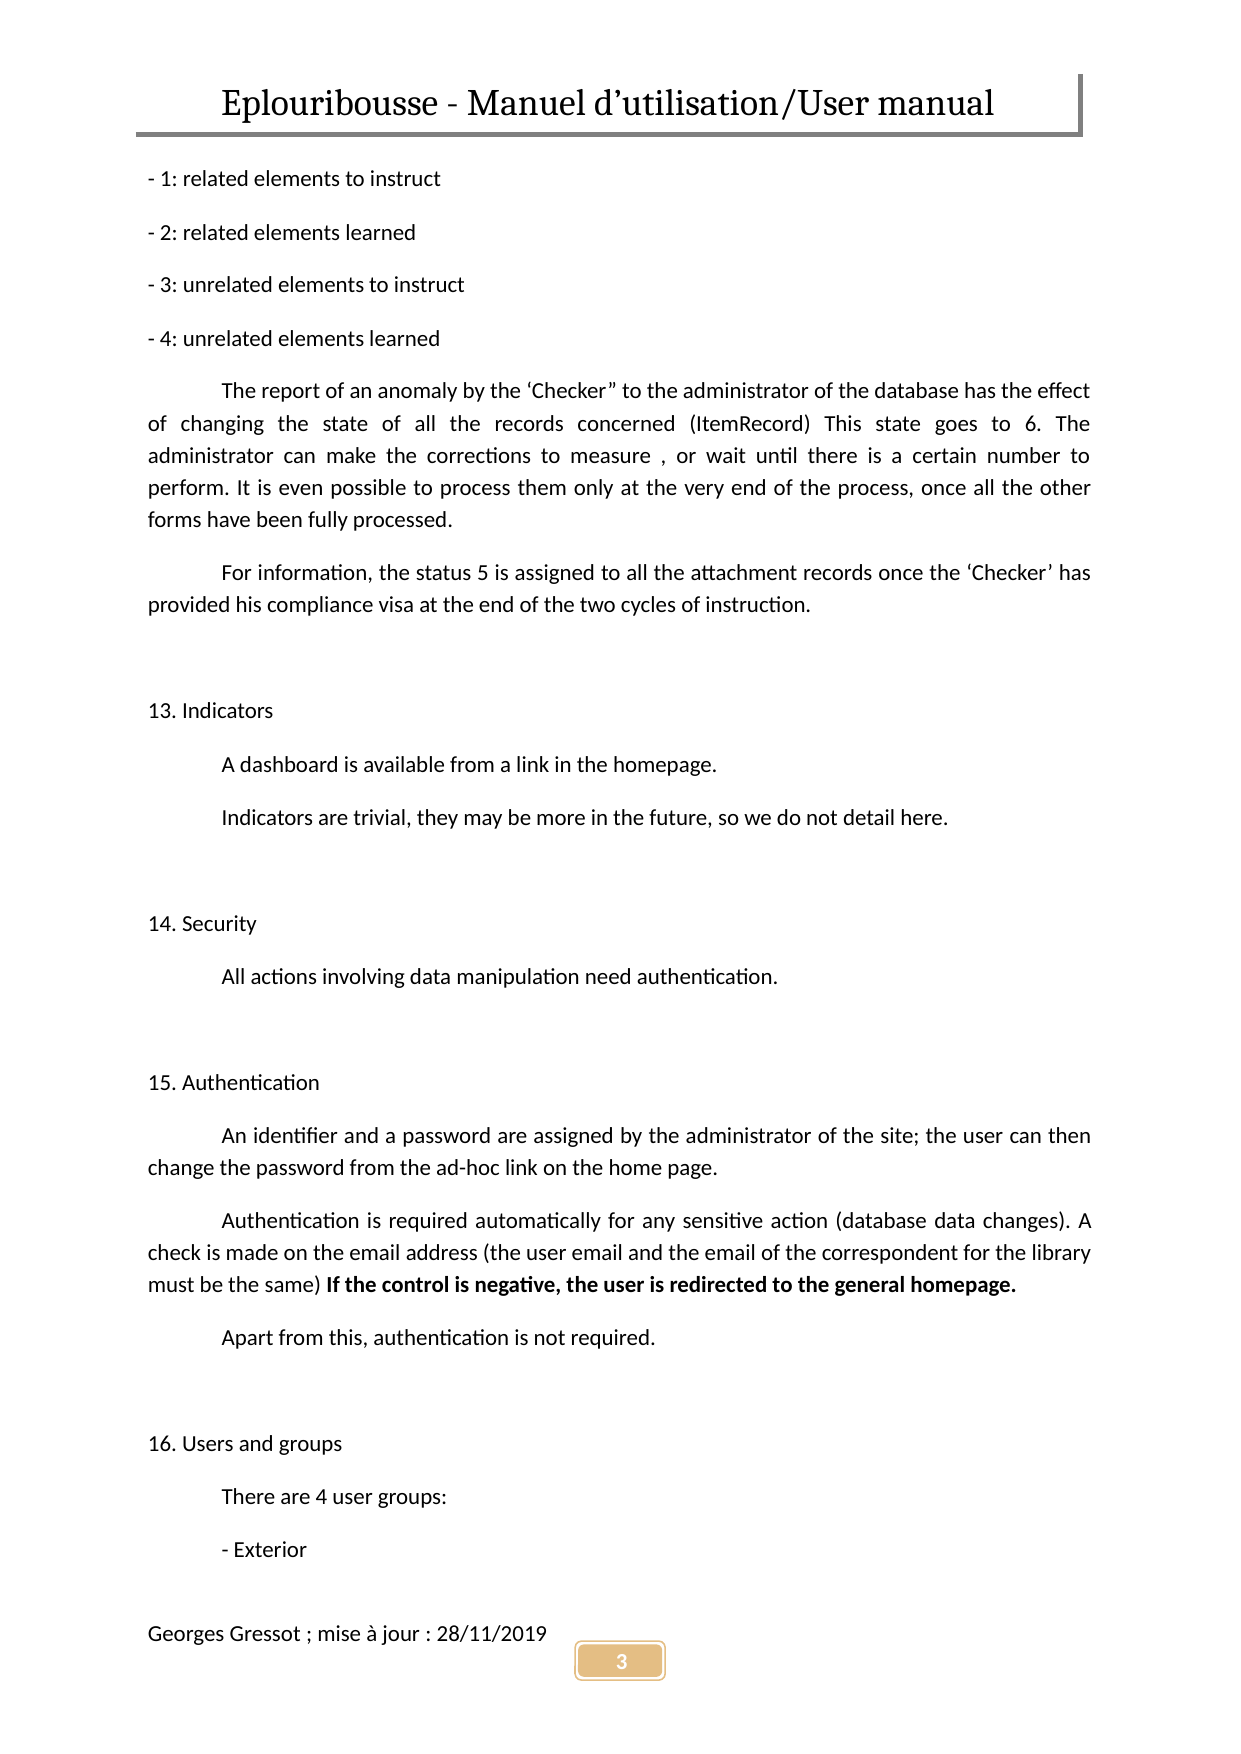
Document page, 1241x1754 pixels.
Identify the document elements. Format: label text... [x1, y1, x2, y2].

text 16. Users and groups [148, 1429, 1093, 1457]
text There are 4 user groups: [148, 1482, 1093, 1511]
text Authentication is required automatically for any sensitive action (database data changes). A check is made on the email address (the user email and the email of the correspondent for the library must be the same) If the control is negative, the user is redirected to the general homepage. [148, 1206, 1093, 1298]
text - 3: unrelated elements to instruct [148, 271, 1093, 299]
text - Exterior [221, 1536, 1093, 1563]
text The report of an anomaly by the ‘Checker” to the administrator of the database has the effect of changing the state of all the records concerned (ItemRecord) This state goes to 6. The administrator can make the corrections to measure , or wait until there is a certain number to perform. It is even possible to process them only at the very end of the process, once all the other forms have been fully processed. [148, 377, 1093, 533]
text All actions involving data manipulation need authentication. [148, 962, 1093, 990]
text For information, the status 5 is assigned to all the attachment records once the ‘Checker’ has provided his compliance visa at the end of the two cycles of instruction. [148, 558, 1093, 619]
text 15. Authentication [148, 1068, 1093, 1096]
text 14. Security [148, 909, 1093, 937]
text - 4: unrelated elements learned [148, 324, 1093, 352]
text 13. Indicators [148, 697, 1093, 725]
text - 1: related elements to instruct [148, 164, 1093, 193]
text - 2: related elements learned [148, 218, 1093, 246]
text A dashboard is available from a link in the homepage. [148, 750, 1093, 778]
text An identifier and a password are assigned by the administrator of the site; the user can then change the password from the ad-hoc link on the home page. [148, 1121, 1093, 1181]
text Indicators are trivial, they may be more in the future, so we do not detail here. [148, 803, 1093, 831]
text Apart from this, authentication is not required. [148, 1323, 1093, 1351]
